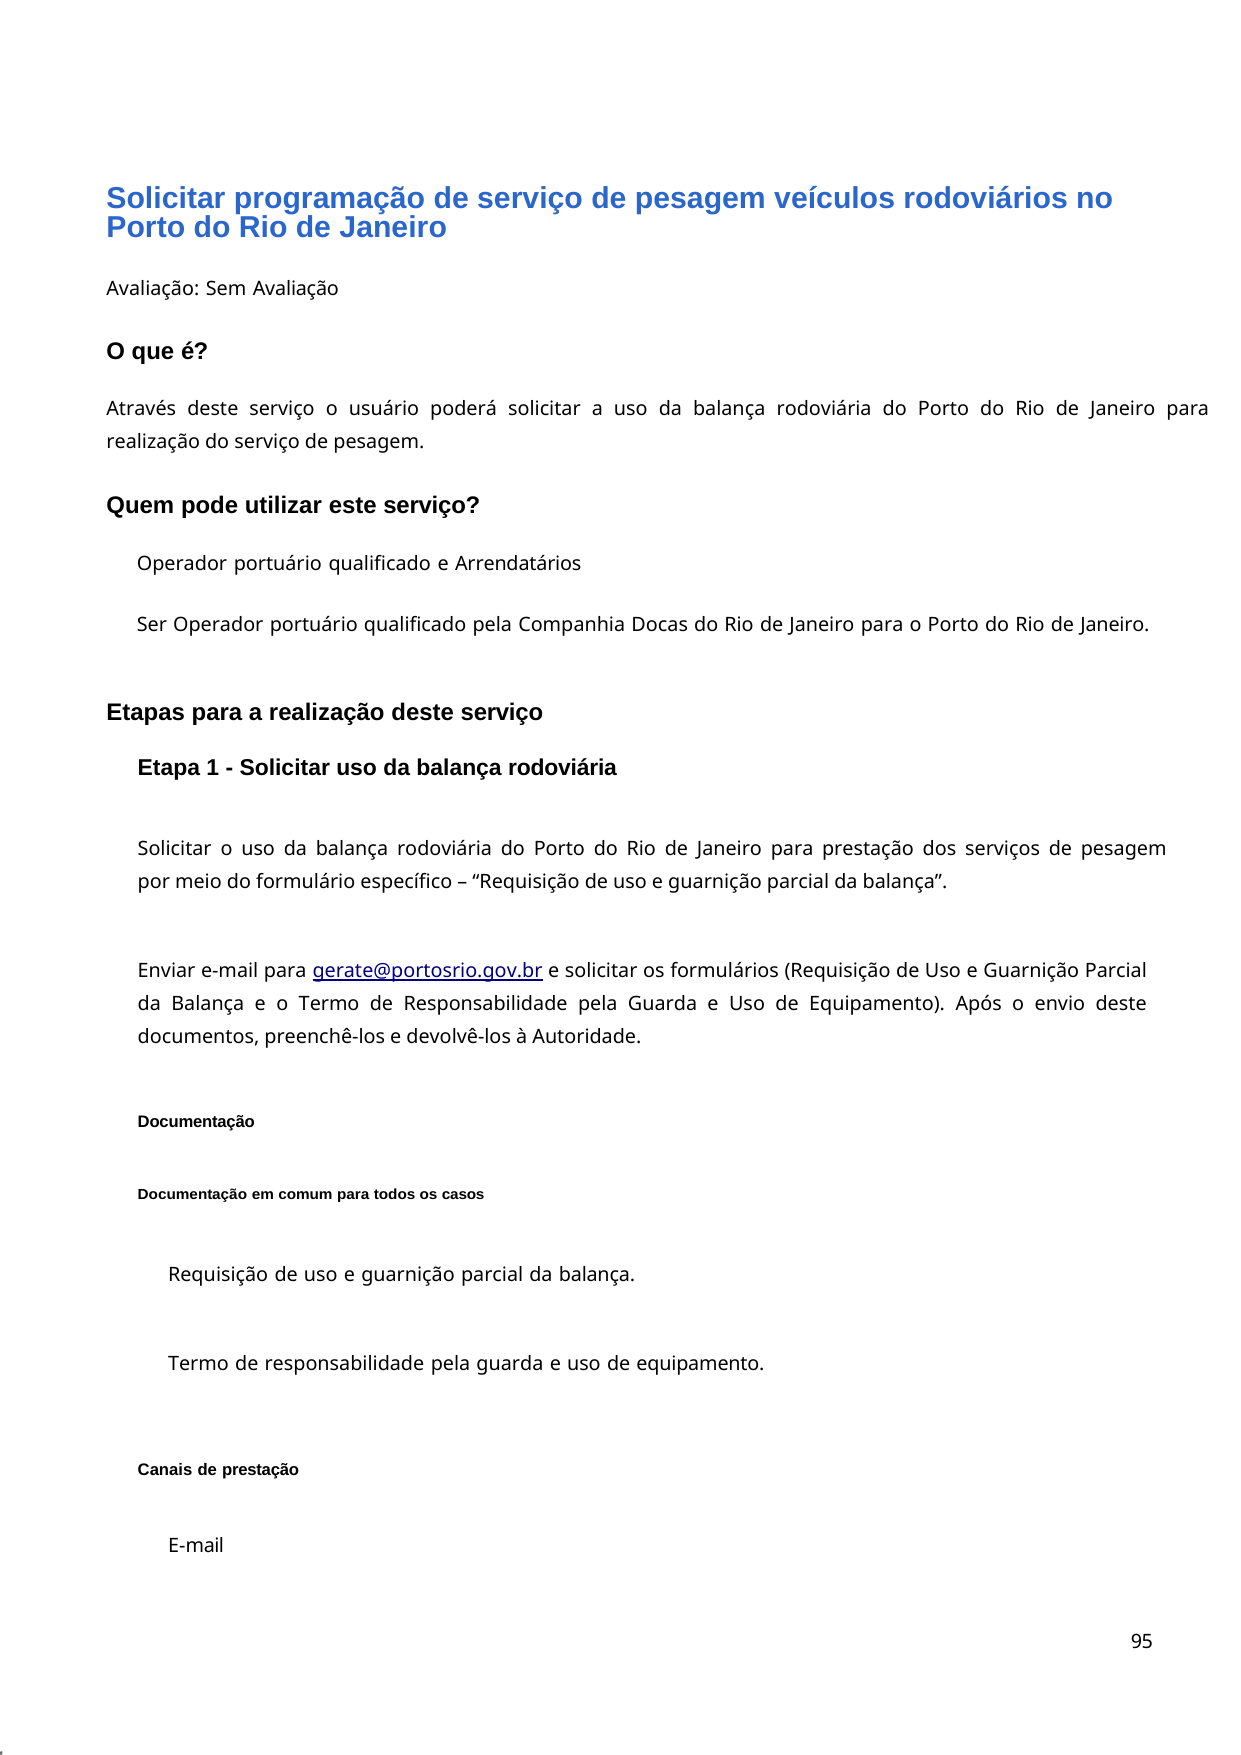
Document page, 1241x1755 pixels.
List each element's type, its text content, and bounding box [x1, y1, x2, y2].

text Operador portuário qualificado e Arrendatários [137, 549, 1241, 576]
text Enviar e-mail para gerate@portosrio.gov.br e solicitar os formulários (Requisição de Uso e Guarnição Parcial da Balança e o Termo de Responsabilidade pela Guarda e Uso de Equipamento). Após o envio deste documentos, preenchê-los e devolvê-los à Autoridade. [137, 956, 1148, 1049]
text Requisição de uso e guarnição parcial da balança. [168, 1260, 1241, 1287]
subtitle Etapa 1 - Solicitar uso da balança rodoviária [137, 754, 1241, 781]
text Avaliação: Sem Avaliação [106, 274, 1241, 301]
text Canais de prestação [137, 1459, 1241, 1478]
text Documentação [137, 1112, 1241, 1131]
text Através deste serviço o usuário poderá solicitar a uso da balança rodoviária do Porto do Rio de Janeiro para realização do serviço de pesagem. [106, 395, 1241, 455]
text Termo de responsabilidade pela guarda e uso de equipamento. [168, 1349, 1241, 1376]
text Solicitar o uso da balança rodoviária do Porto do Rio de Janeiro para prestação dos serviços de pesagem por meio do formulário específico – “Requisição de uso e guarnição parcial da balança”. [137, 834, 1173, 894]
text Documentação em comum para todos os casos [137, 1186, 1241, 1202]
subtitle O que é? [106, 337, 1241, 365]
text E-mail [168, 1531, 1241, 1558]
subtitle Etapas para a realização deste serviço [106, 698, 1241, 725]
subtitle Quem pode utilizar este serviço? [106, 491, 1241, 519]
text Ser Operador portuário qualificado pela Companhia Docas do Rio de Janeiro para o Porto do Rio de Janeiro. [137, 610, 1241, 637]
text Solicitar programação de serviço de pesagem veículos rodoviários no Porto do Rio de Janeiro [106, 185, 1146, 244]
